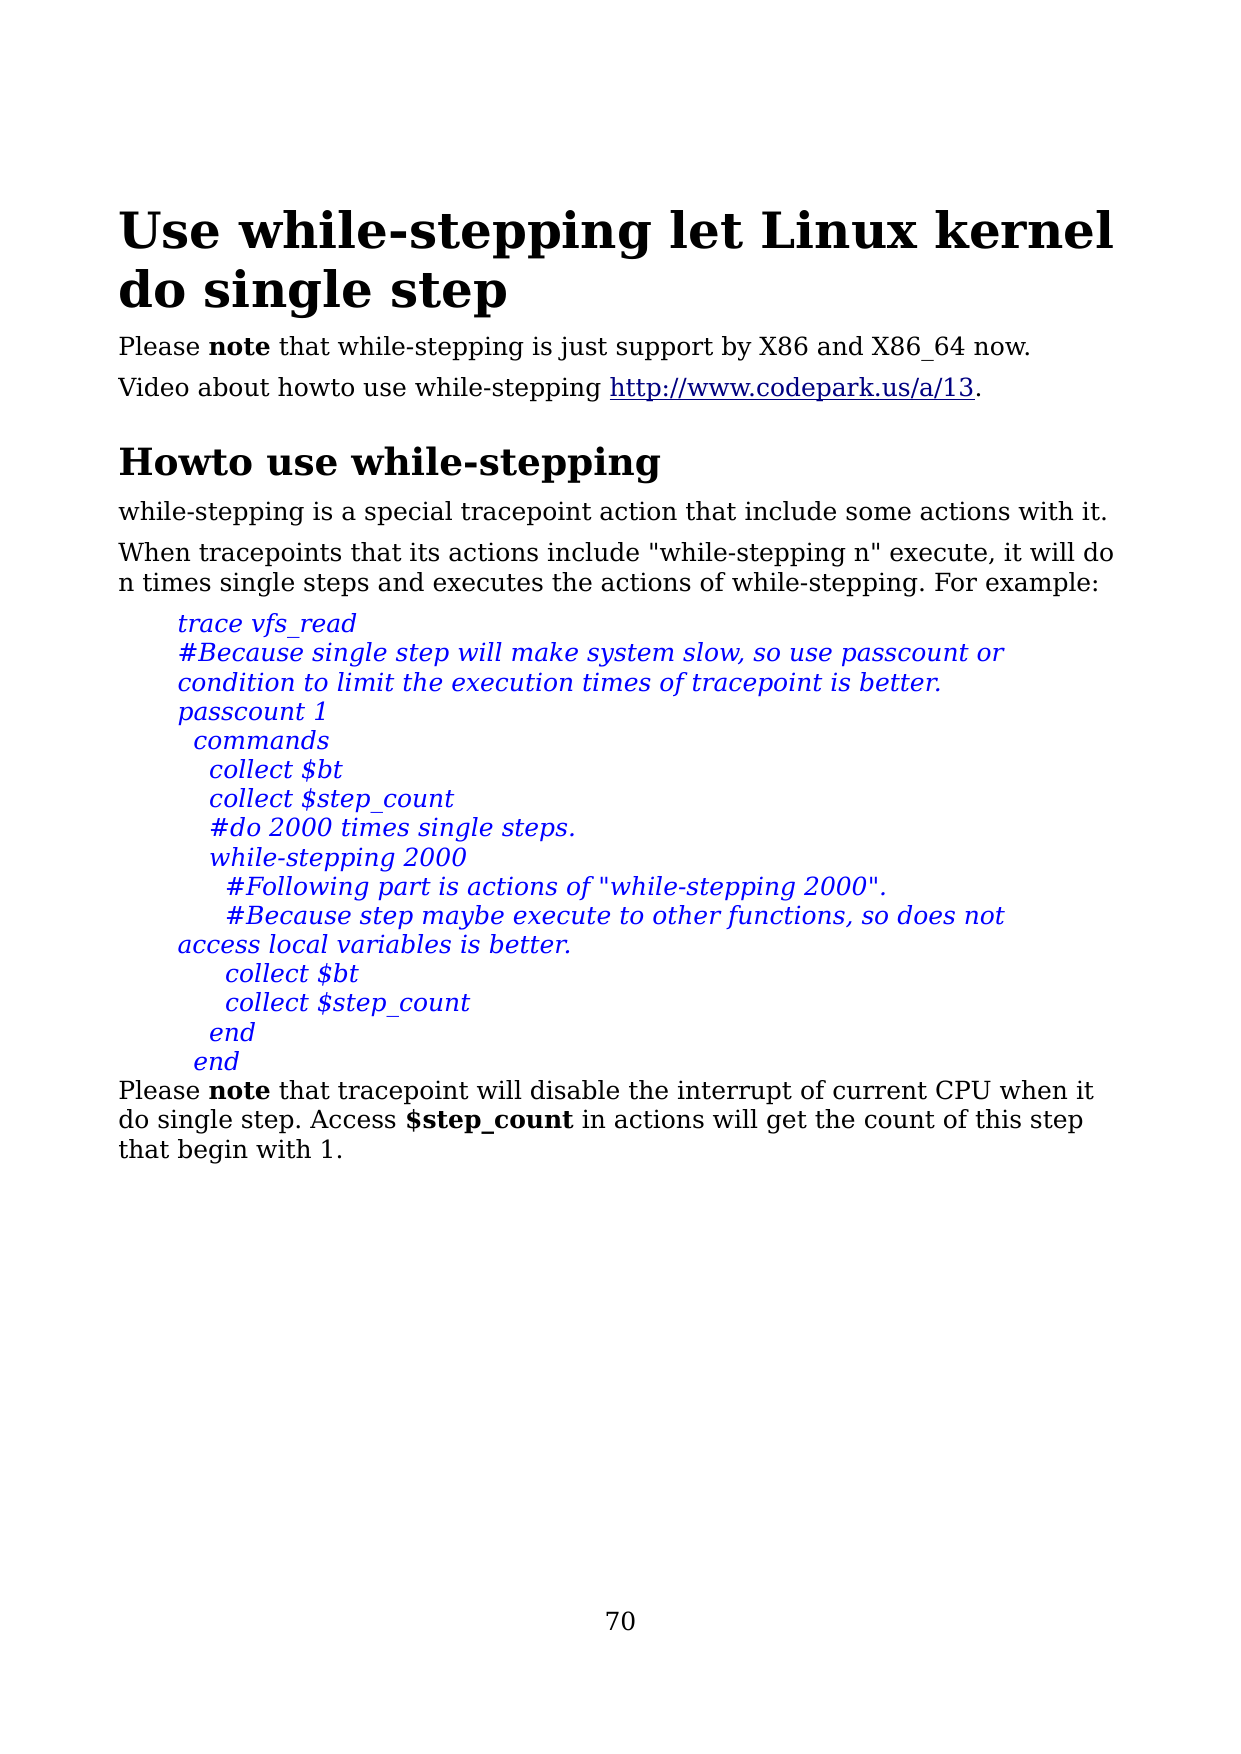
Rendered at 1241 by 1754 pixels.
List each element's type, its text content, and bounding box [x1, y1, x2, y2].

text #Following part is actions of "while-stepping 2000". [177, 872, 1063, 901]
text commands [177, 726, 1063, 755]
text end [177, 1047, 1063, 1076]
text trace vfs_read [177, 609, 1063, 638]
text collect $bt [177, 755, 1063, 784]
text collect $step_count [177, 784, 1063, 813]
text Please note that tracepoint will disable the interrupt of current CPU when it do single step. Access $step_count in actions will get the count of this step that begin with 1. [118, 1076, 1122, 1164]
text Video about howto use while-stepping http://www.codepark.us/a/13. [118, 374, 1122, 403]
text #Because single step will make system slow, so use passcount or condition to limit the execution times of tracepoint is better. [177, 638, 1063, 697]
text end [177, 1018, 1063, 1047]
text passcount 1 [177, 697, 1063, 726]
text #do 2000 times single steps. [177, 813, 1063, 843]
text collect $step_count [177, 988, 1063, 1018]
subtitle Use while-stepping let Linux kernel do single step [118, 202, 1122, 319]
text Please note that while-stepping is just support by X86 and X86_64 now. [118, 332, 1122, 361]
text collect $bt [177, 959, 1063, 988]
text while-stepping 2000 [177, 843, 1063, 872]
text #Because step maybe execute to other functions, so does not access local variables is better. [177, 901, 1063, 959]
text while-stepping is a special tracepoint action that include some actions with it. [118, 497, 1122, 526]
text When tracepoints that its actions include "while-stepping n" execute, it will do n times single steps and executes the actions of while-stepping. For example: [118, 538, 1122, 597]
subtitle Howto use while-stepping [118, 440, 1122, 484]
